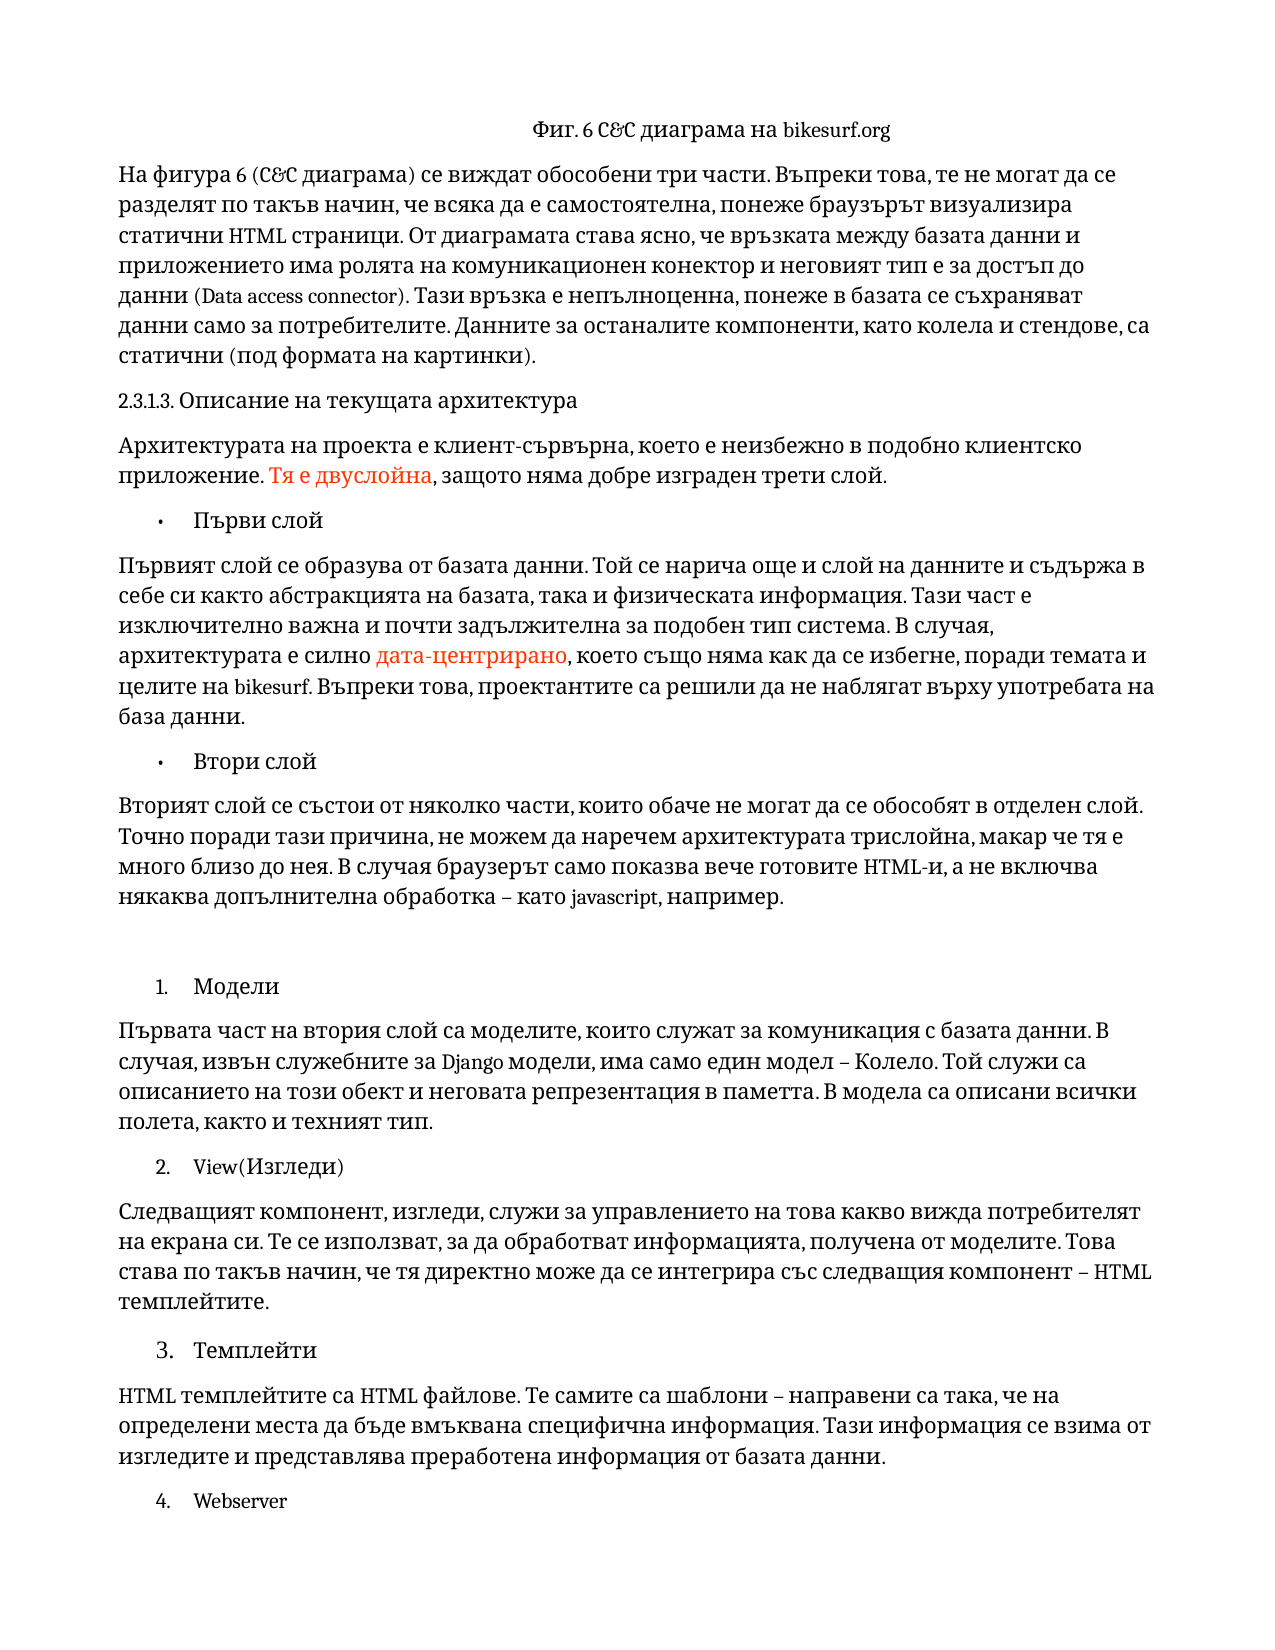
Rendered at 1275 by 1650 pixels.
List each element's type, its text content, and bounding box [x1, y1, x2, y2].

text 2.3.1.3. Описание на текущата архитектура [118, 389, 1157, 414]
list View(Изгледи) [156, 1154, 1157, 1180]
text HTML темплейтите са HTML файлове. Те самите са шаблони – направени са така, че на определени места да бъде вмъквана специфична информация. Тази информация се взима от изгледите и представлява преработена информация от базата данни. [118, 1384, 1157, 1469]
text Вторият слой се състои от няколко части, които обаче не могат да се обособят в отделен слой. Точно поради тази причина, не можем да наречем архитектурата трислойна, макар че тя е много близо до нея. В случая браузерът само показва вече готовите HTML-и, а не включва някаква допълнителна обработка – като javascript, например. [118, 794, 1157, 910]
text Първата част на втория слой са моделите, които служат за комуникация с базата данни. В случая, извън служебните за Django модели, има само един модел – Колело. Той служи са описанието на този обект и неговата репрезентация в паметта. В модела са описани всички полета, както и техният тип. [118, 1019, 1157, 1135]
text На фигура 6 (C&C диаграма) се виждат обособени три части. Въпреки това, те не могат да се разделят по такъв начин, че всяка да е самостоятелна, понеже браузърът визуализира статични HTML страници. От диаграмата става ясно, че връзката между базата данни и приложението има ролята на комуникационен конектор и неговият тип е за достъп до данни (Data access connector). Тази връзка е непълноценна, понеже в базата се съхраняват данни само за потребителите. Данните за останалите компоненти, като колела и стендове, са статични (под формата на картинки). [118, 163, 1157, 369]
text Фиг. 6 C&C диаграма на bikesurf.org [118, 118, 1157, 143]
text Следващият компонент, изгледи, служи за управлението на това какво вижда потребителят на екрана си. Те се използват, за да обработват информацията, получена от моделите. Това става по такъв начин, че тя директно може да се интегрира със следващия компонент – HTML темплейтите. [118, 1199, 1157, 1315]
text Архитектурата на проекта е клиент-сървърна, което е неизбежно в подобно клиентско приложение. Тя е двуслойна, защото няма добре изграден трети слой. [118, 434, 1157, 489]
list Модели [156, 974, 1157, 999]
list Webserver [156, 1489, 1157, 1514]
list Втори слой [156, 749, 1157, 774]
list Първи слой [156, 509, 1157, 534]
text Първият слой се образува от базата данни. Той се нарича още и слой на данните и съдържа в себе си както абстракцията на базата, така и физическата информация. Тази част е изключително важна и почти задължителна за подобен тип система. В случая, архитектурата е силно дата-центрирано, което също няма как да се избегне, поради темата и целите на bikesurf. Въпреки това, проектантите са решили да не наблягат върху употребата на база данни. [118, 553, 1157, 730]
list Темплейти [156, 1335, 1157, 1364]
